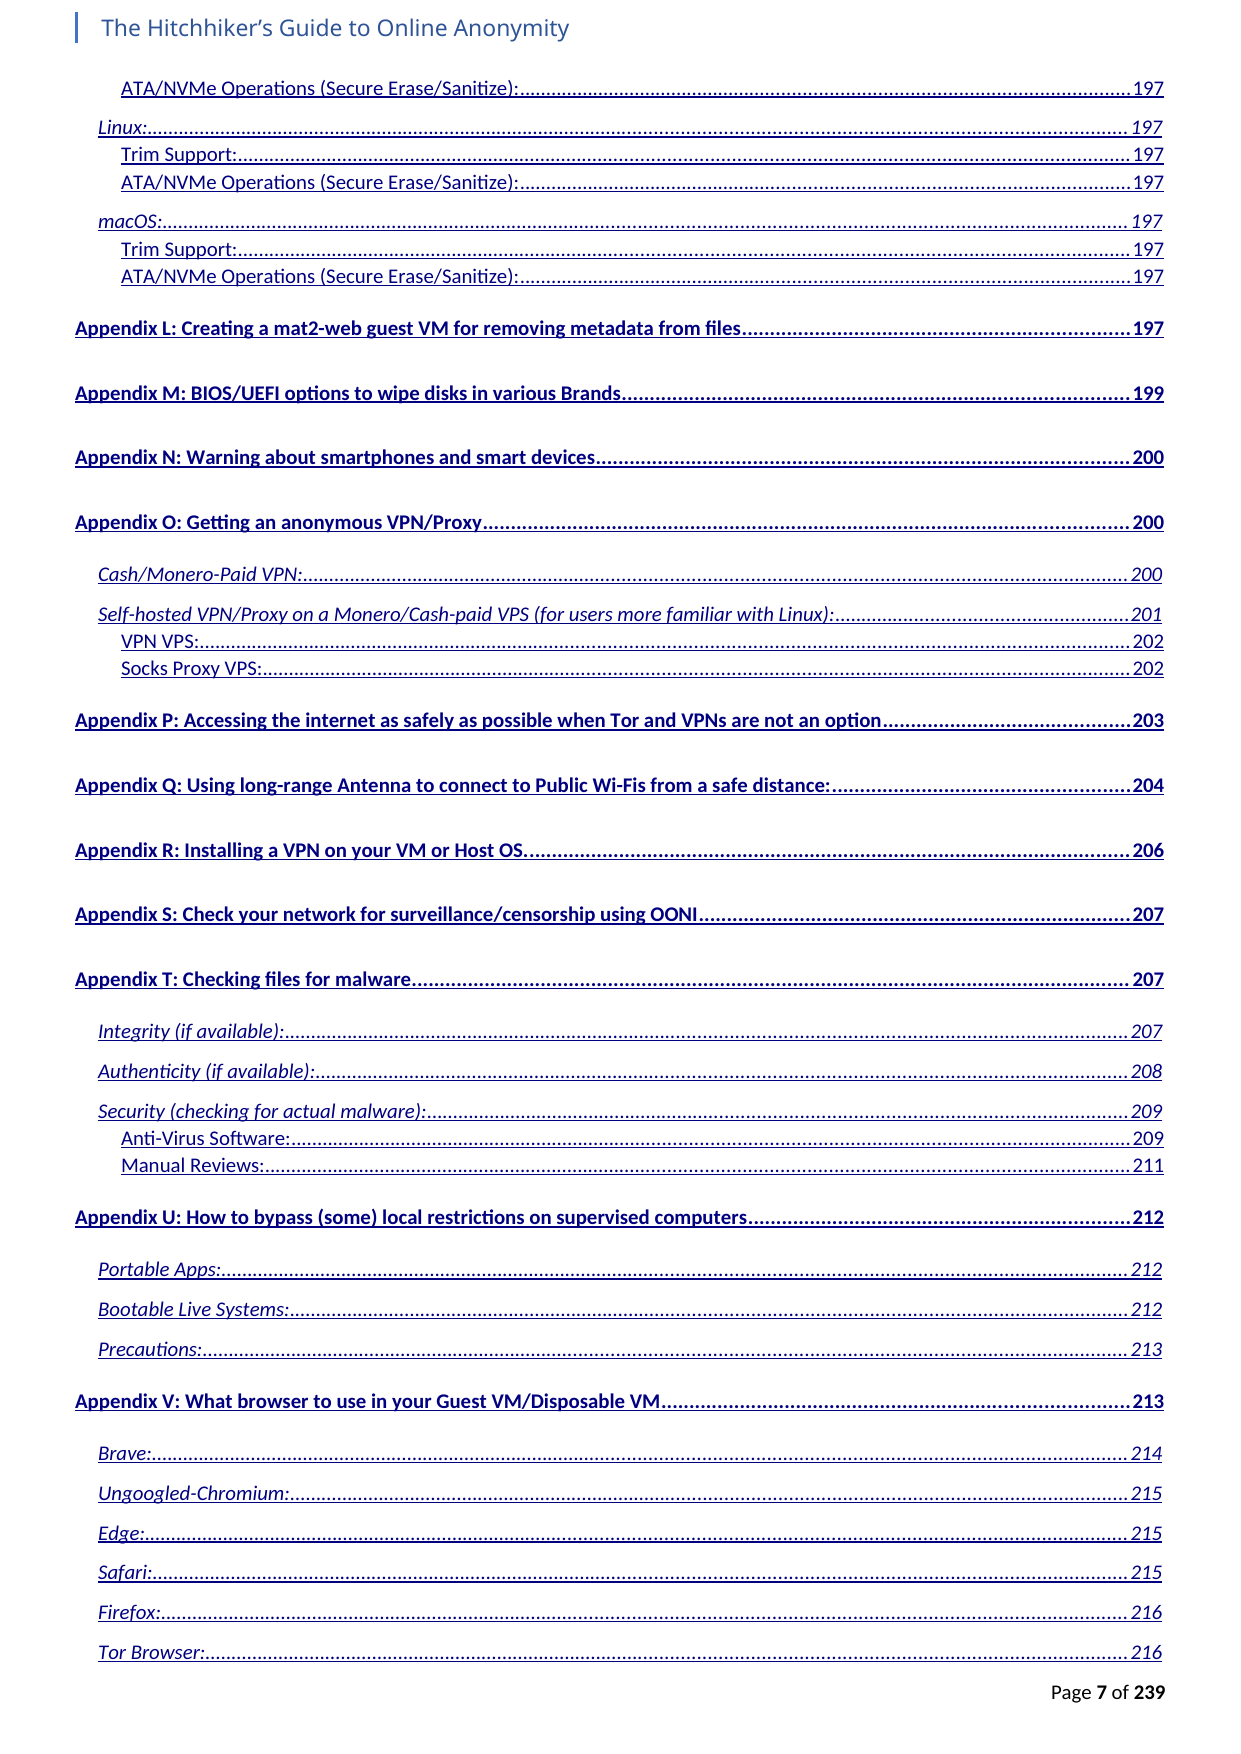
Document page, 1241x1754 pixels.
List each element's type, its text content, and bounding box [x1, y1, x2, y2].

text Tor Browser: 216 [98, 1639, 1165, 1664]
text Self-hosted VPN/Proxy on a Monero/Cash-paid VPS (for users more familiar with Linux): 201 [98, 601, 1165, 626]
text Edge: 215 [98, 1520, 1165, 1545]
text Appendix O: Getting an anonymous VPN/Proxy 200 [75, 509, 1165, 534]
text Appendix U: How to bypass (some) local restrictions on supervised computers 212 [75, 1204, 1165, 1230]
text Appendix M: BIOS/UEFI options to wipe disks in various Brands 199 [75, 380, 1165, 405]
text Appendix R: Installing a VPN on your VM or Host OS. 206 [75, 837, 1165, 862]
text Appendix T: Checking files for malware 207 [75, 966, 1165, 992]
text Appendix L: Creating a mat2-web guest VM for removing metadata from files 197 [75, 315, 1165, 341]
text Manual Reviews: 211 [121, 1152, 1165, 1178]
text Safari: 215 [98, 1559, 1165, 1585]
text Appendix N: Warning about smartphones and smart devices 200 [75, 444, 1165, 470]
text macOS: 197 [98, 208, 1165, 234]
text Cash/Monero-Paid VPN: 200 [98, 561, 1165, 587]
text ATA/NVMe Operations (Secure Erase/Sanitize): 197 [121, 75, 1165, 100]
text Bootable Live Systems: 212 [98, 1296, 1165, 1322]
text Authenticity (if available): 208 [98, 1058, 1165, 1084]
text Firefox: 216 [98, 1599, 1165, 1624]
text Integrity (if available): 207 [98, 1018, 1165, 1044]
text Appendix V: What browser to use in your Guest VM/Disposable VM 213 [75, 1388, 1165, 1414]
text Precautions: 213 [98, 1336, 1165, 1361]
text Anti-Virus Software: 209 [121, 1125, 1165, 1151]
text Brave: 214 [98, 1440, 1165, 1466]
text Appendix P: Accessing the internet as safely as possible when Tor and VPNs are not an option 203 [75, 708, 1165, 733]
text Trim Support: 197 [121, 142, 1165, 167]
text ATA/NVMe Operations (Secure Erase/Sanitize): 197 [121, 169, 1165, 194]
text Appendix Q: Using long-range Antenna to connect to Public Wi-Fis from a safe distance: 204 [75, 772, 1165, 798]
text Trim Support: 197 [121, 236, 1165, 261]
text Security (checking for actual malware): 209 [98, 1098, 1165, 1123]
text Appendix S: Check your network for surveillance/censorship using OONI 207 [75, 902, 1165, 927]
text VPN VPS: 202 [121, 628, 1165, 654]
text ATA/NVMe Operations (Secure Erase/Sanitize): 197 [121, 263, 1165, 288]
text Socks Proxy VPS: 202 [121, 655, 1165, 681]
text Ungoogled-Chromium: 215 [98, 1480, 1165, 1506]
text Portable Apps: 212 [98, 1257, 1165, 1282]
text Linux: 197 [98, 114, 1165, 140]
